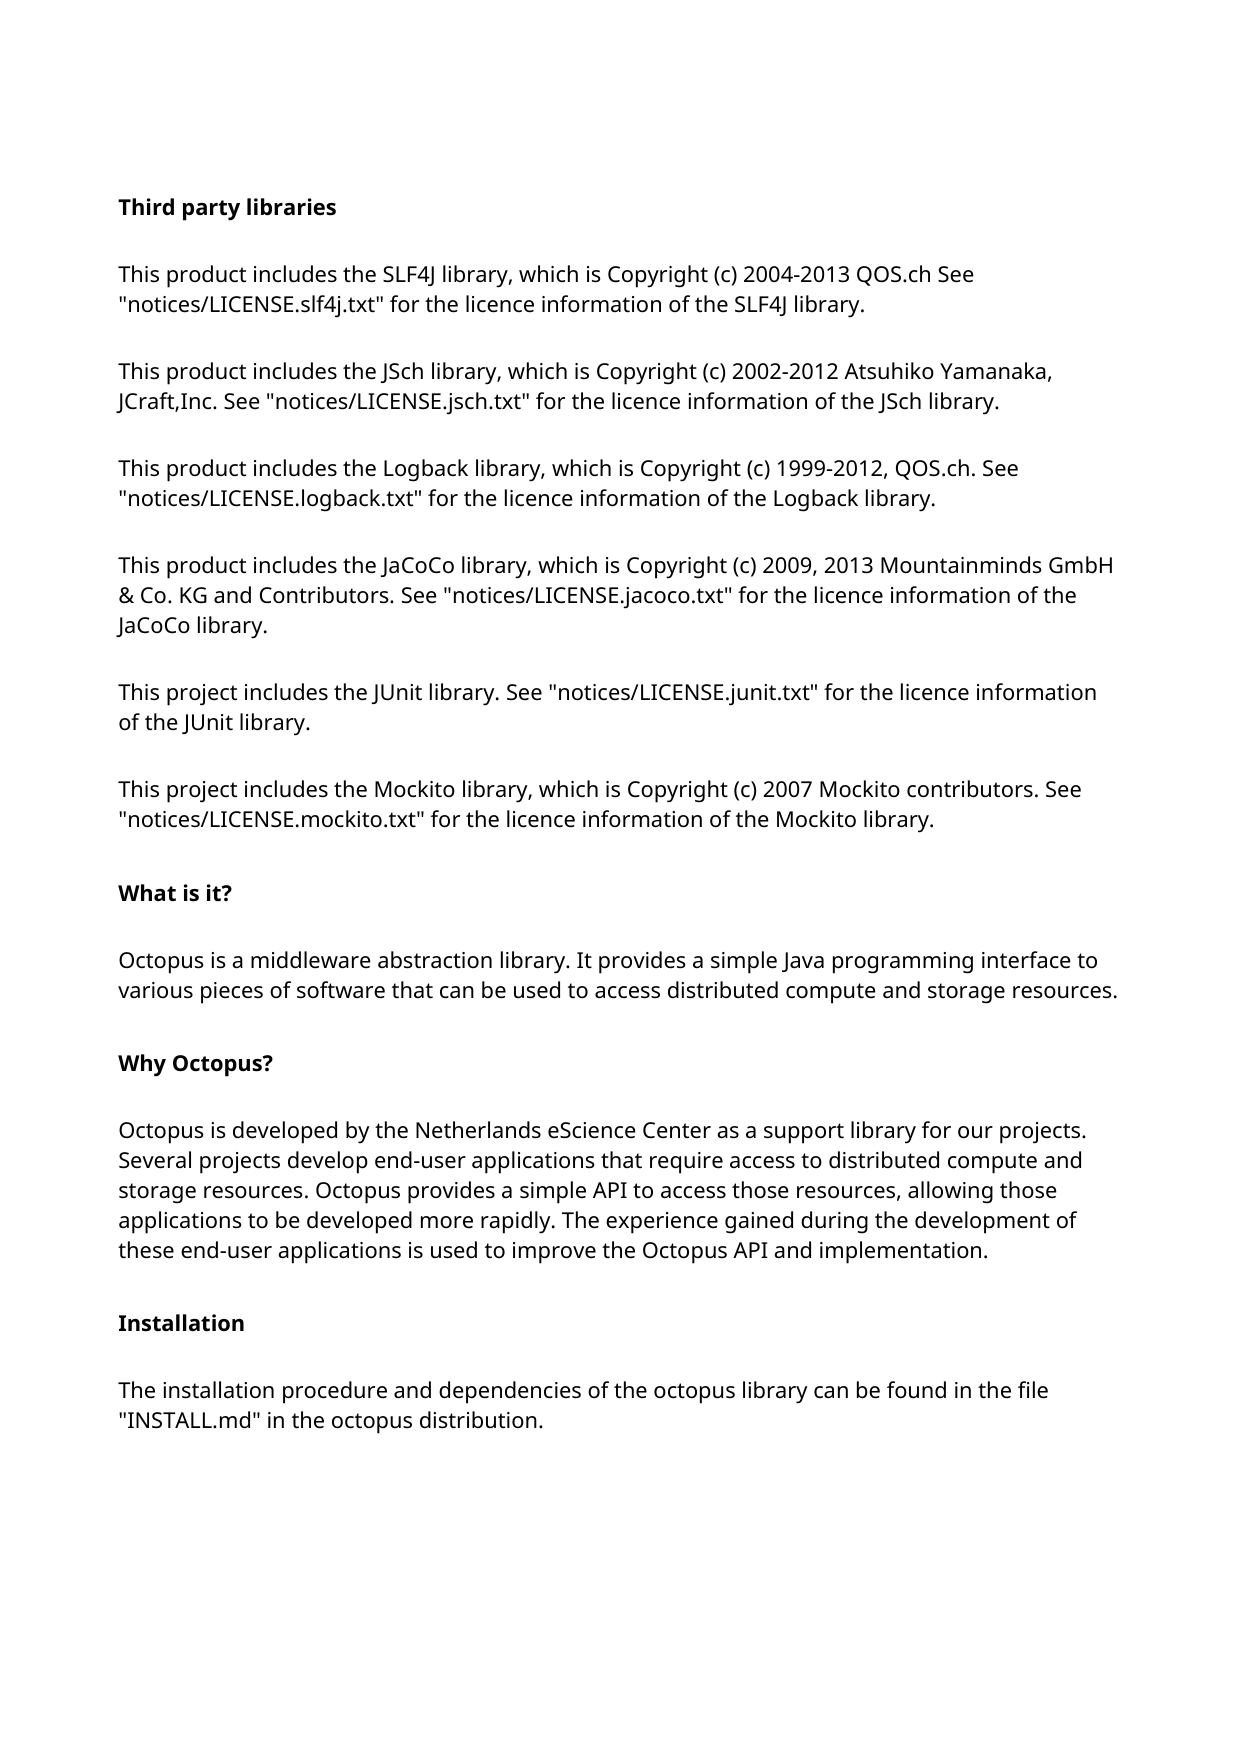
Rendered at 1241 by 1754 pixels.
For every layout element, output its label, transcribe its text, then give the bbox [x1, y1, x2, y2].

text This project includes the JUnit library. See "notices/LICENSE.junit.txt" for the licence information of the JUnit library. [118, 677, 1122, 737]
text This product includes the Logback library, which is Copyright (c) 1999-2012, QOS.ch. See "notices/LICENSE.logback.txt" for the licence information of the Logback library. [118, 453, 1122, 513]
text Octopus is a middleware abstraction library. It provides a simple Java programming interface to various pieces of software that can be used to access distributed compute and storage resources. [118, 945, 1122, 1004]
text Octopus is developed by the Netherlands eScience Center as a support library for our projects. Several projects develop end-user applications that require access to distributed compute and storage resources. Octopus provides a simple API to access those resources, allowing those applications to be developed more rapidly. The experience gained during the development of these end-user applications is used to improve the Octopus API and implementation. [118, 1115, 1122, 1264]
text Why Octopus? [118, 1048, 1122, 1078]
text This product includes the JaCoCo library, which is Copyright (c) 2009, 2013 Mountainminds GmbH & Co. KG and Contributors. See "notices/LICENSE.jacoco.txt" for the licence information of the JaCoCo library. [118, 550, 1122, 639]
text This project includes the Mockito library, which is Copyright (c) 2007 Mockito contributors. See "notices/LICENSE.mockito.txt" for the licence information of the Mockito library. [118, 774, 1122, 834]
text Third party libraries [118, 192, 1122, 221]
text This product includes the SLF4J library, which is Copyright (c) 2004-2013 QOS.ch See "notices/LICENSE.slf4j.txt" for the licence information of the SLF4J library. [118, 259, 1122, 318]
text What is it? [118, 877, 1122, 907]
text This product includes the JSch library, which is Copyright (c) 2002-2012 Atsuhiko Yamanaka, JCraft,Inc. See "notices/LICENSE.jsch.txt" for the licence information of the JSch library. [118, 356, 1122, 416]
text The installation procedure and dependencies of the octopus library can be found in the file "INSTALL.md" in the octopus distribution. [118, 1375, 1122, 1435]
text Installation [118, 1308, 1122, 1338]
